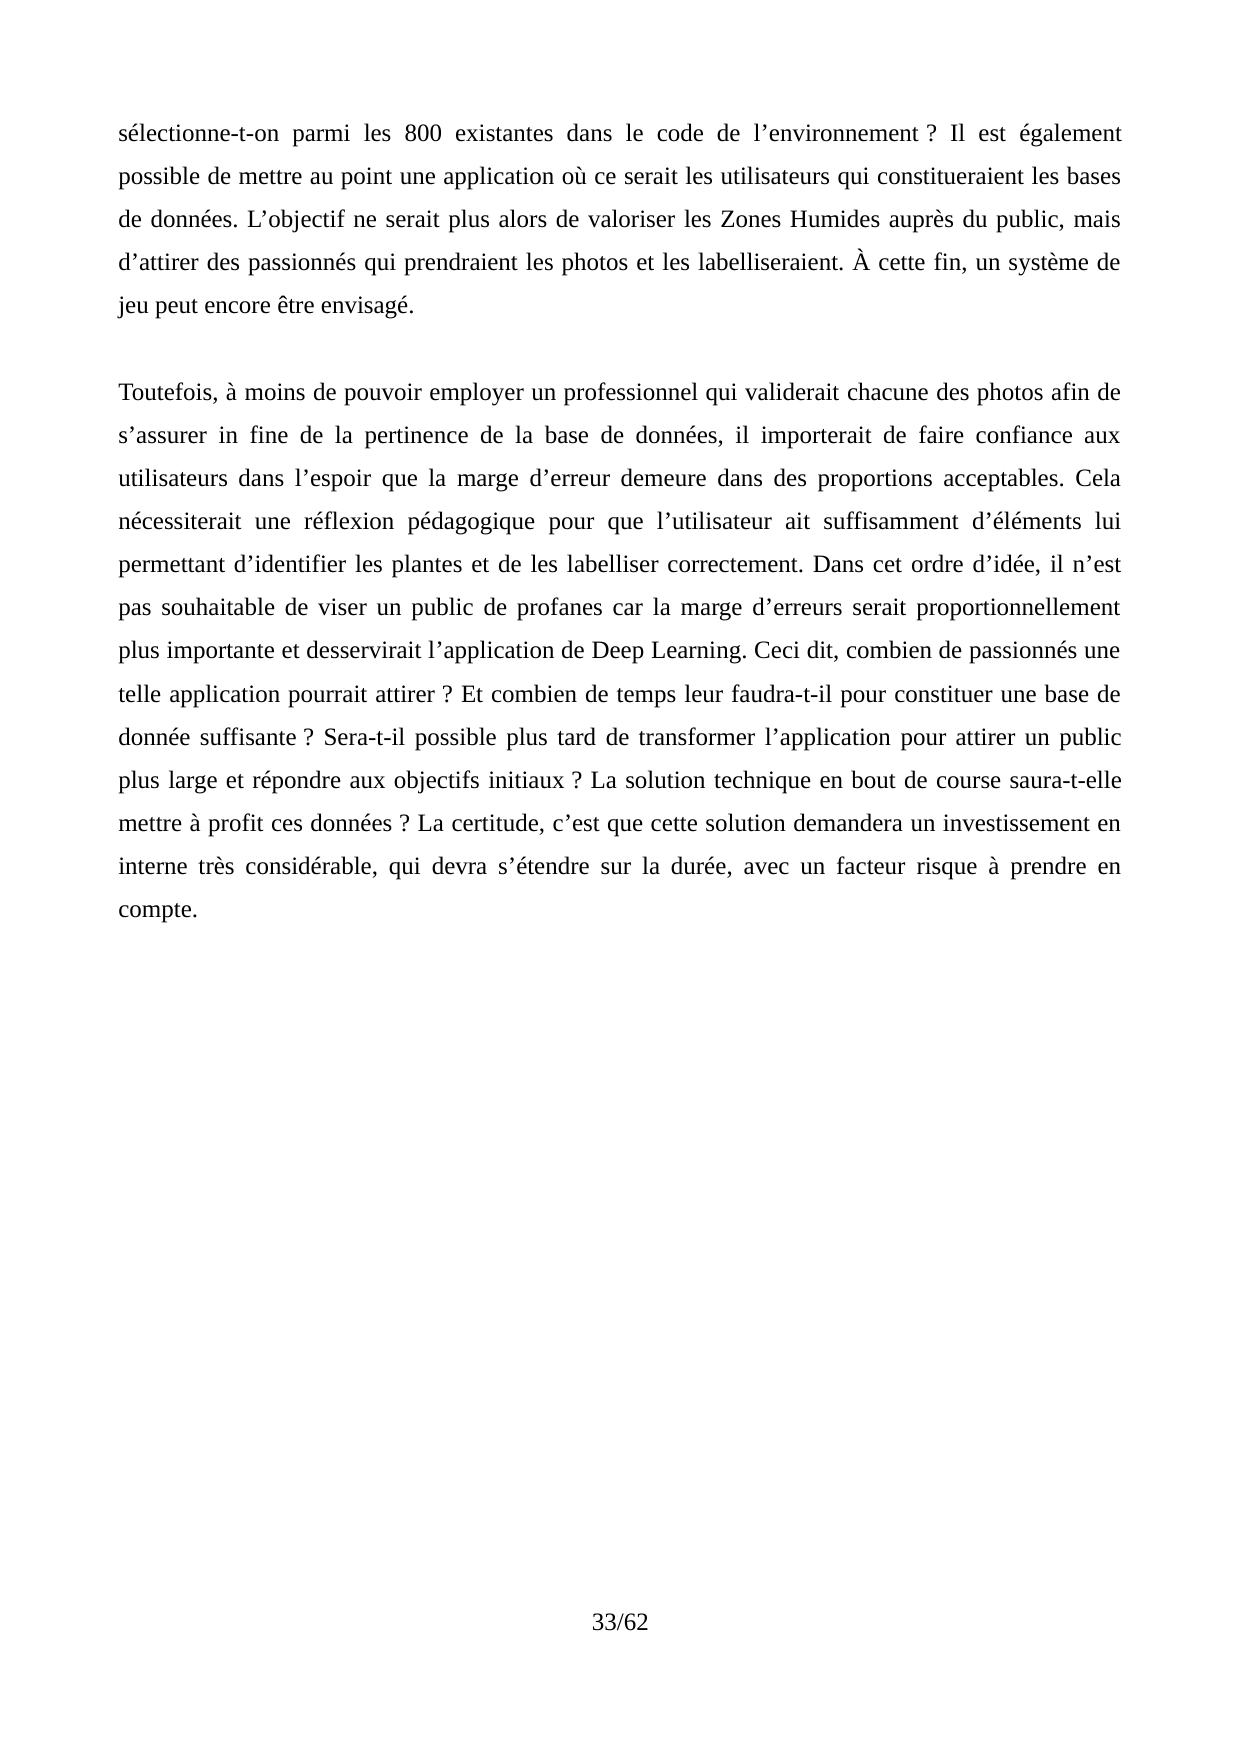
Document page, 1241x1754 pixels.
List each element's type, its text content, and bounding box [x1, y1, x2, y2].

text Toutefois, à moins de pouvoir employer un professionnel qui validerait chacune des photos afin de s’assurer in fine de la pertinence de la base de données, il importerait de faire confiance aux utilisateurs dans l’espoir que la marge d’erreur demeure dans des proportions acceptables. Cela nécessiterait une réflexion pédagogique pour que l’utilisateur ait suffisamment d’éléments lui permettant d’identifier les plantes et de les labelliser correctement. Dans cet ordre d’idée, il n’est pas souhaitable de viser un public de profanes car la marge d’erreurs serait proportionnellement plus importante et desservirait l’application de Deep Learning. Ceci dit, combien de passionnés une telle application pourrait attirer ? Et combien de temps leur faudra-t-il pour constituer une base de donnée suffisante ? Sera-t-il possible plus tard de transformer l’application pour attirer un public plus large et répondre aux objectifs initiaux ? La solution technique en bout de course saura-t-elle mettre à profit ces données ? La certitude, c’est que cette solution demandera un investissement en interne très considérable, qui devra s’étendre sur la durée, avec un facteur risque à prendre en compte. [118, 377, 1122, 923]
text sélectionne-t-on parmi les 800 existantes dans le code de l’environnement ? Il est également possible de mettre au point une application où ce serait les utilisateurs qui constitueraient les bases de données. L’objectif ne serait plus alors de valoriser les Zones Humides auprès du public, mais d’attirer des passionnés qui prendraient les photos et les labelliseraient. À cette fin, un système de jeu peut encore être envisagé. [118, 118, 1122, 319]
